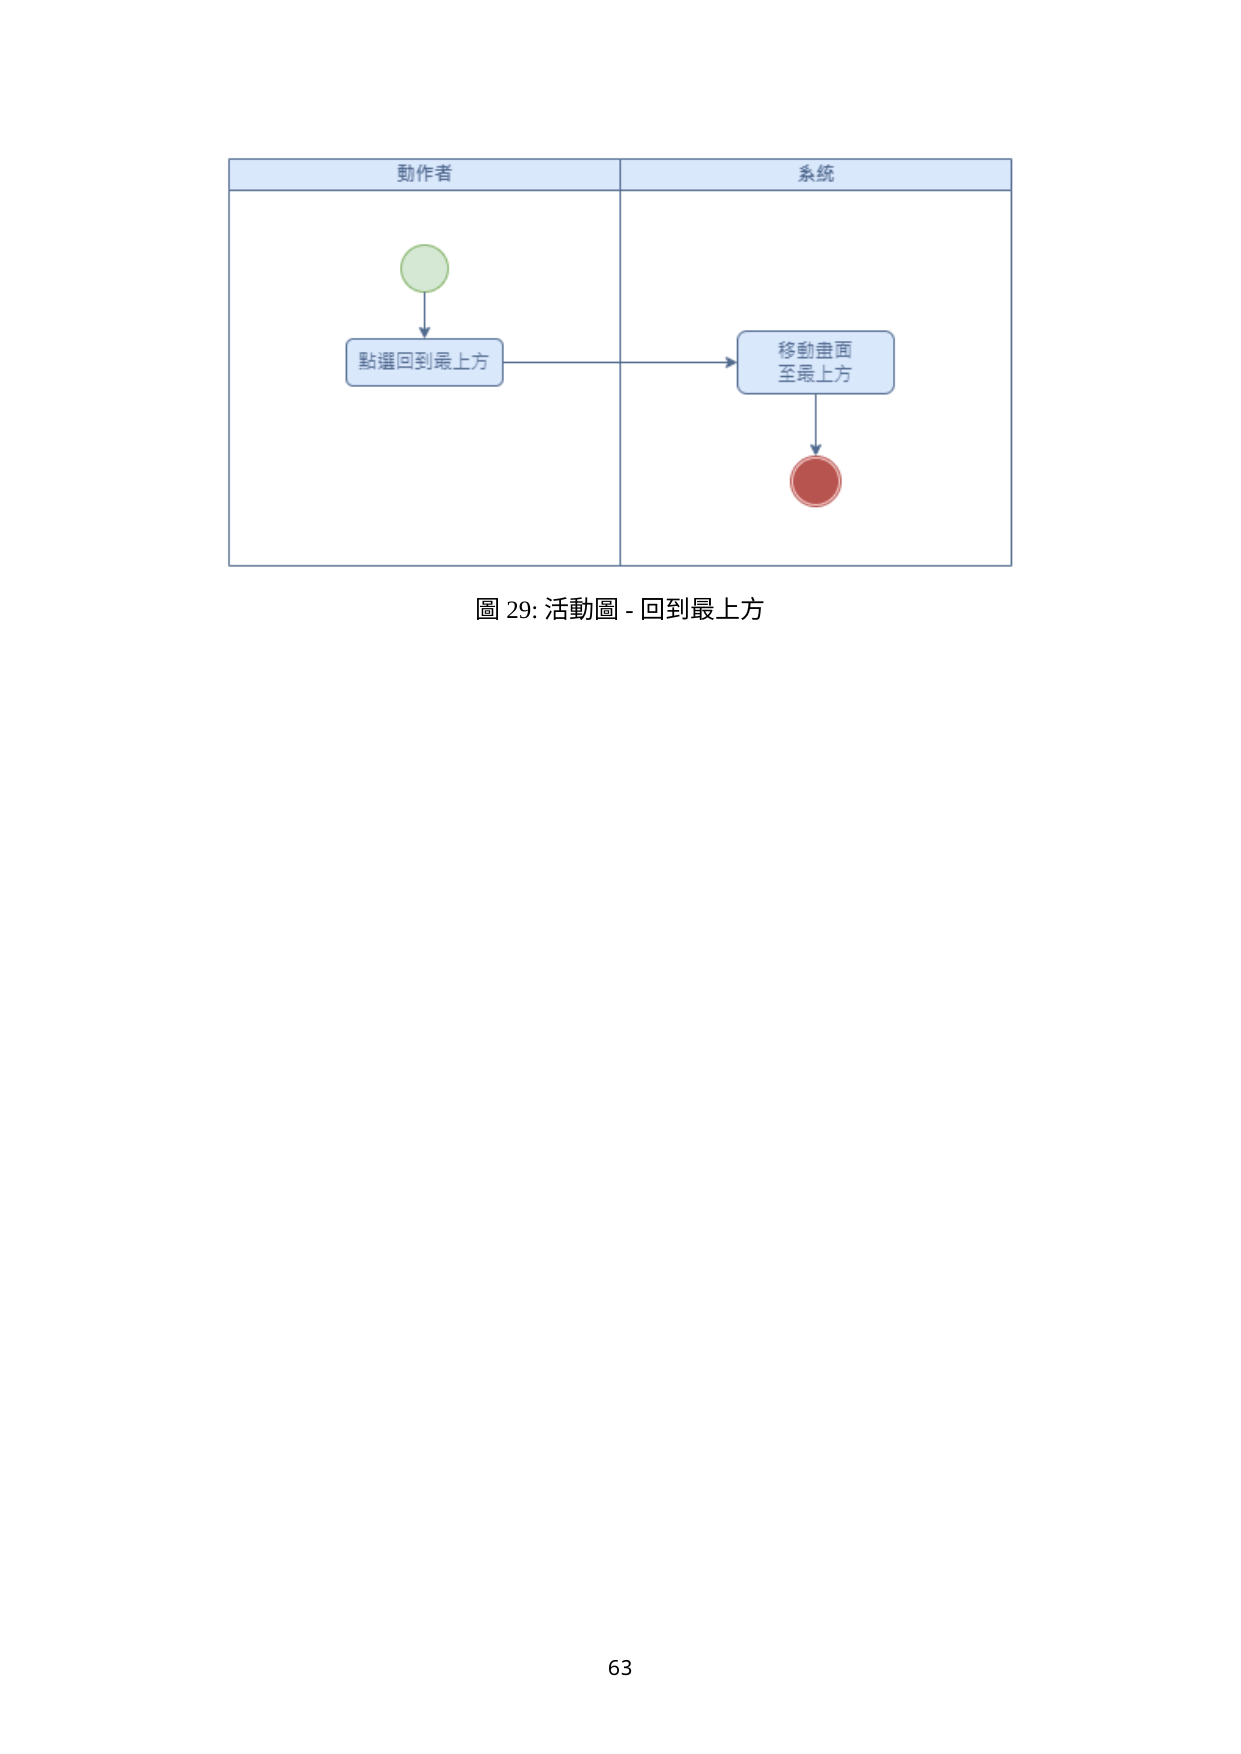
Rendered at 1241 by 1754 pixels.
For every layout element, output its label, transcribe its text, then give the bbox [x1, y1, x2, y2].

text 圖 29: 活動圖 - 回到最上方 [216, 581, 1024, 626]
picture [216, 146, 1024, 581]
